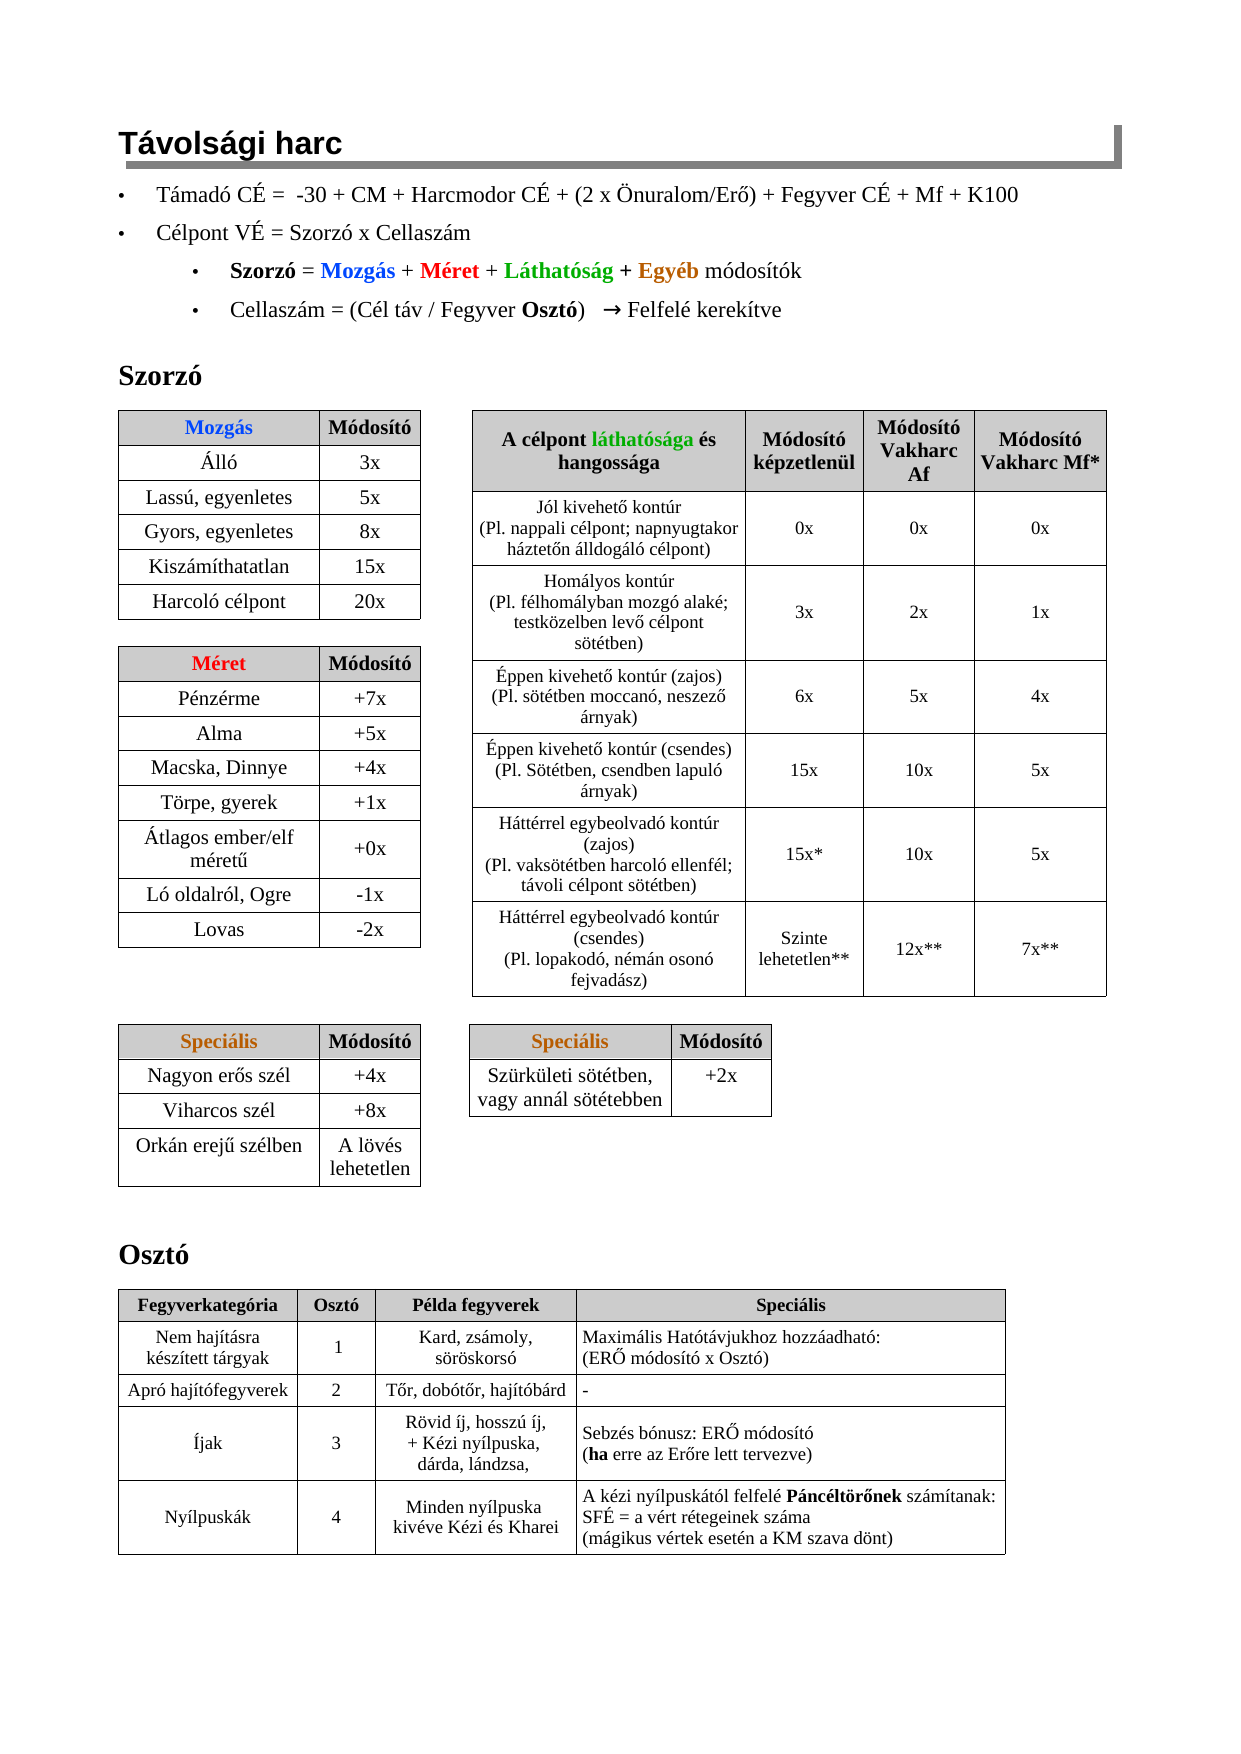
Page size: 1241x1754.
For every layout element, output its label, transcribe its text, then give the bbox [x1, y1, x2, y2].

table_cell Háttérrel egybeolvadó kontúr (zajos) (Pl. vaksötétben harcoló ellenfél; távoli célpont sötétben) [473, 808, 745, 901]
table_cell Kard, zsámoly, söröskorsó [376, 1322, 576, 1374]
table_header Módosító [672, 1025, 771, 1058]
table_cell 2 [298, 1375, 375, 1406]
table_header Speciális [577, 1290, 1005, 1321]
table_header Osztó [298, 1290, 375, 1321]
table_cell 1 [298, 1322, 375, 1374]
table_cell Macska, Dinnye [119, 751, 319, 785]
table_cell Pénzérme [119, 682, 319, 716]
table_cell 5x [975, 808, 1106, 901]
table_cell Éppen kivehető kontúr (zajos) (Pl. sötétben moccanó, neszező árnyak) [473, 661, 745, 733]
table_cell Lassú, egyenletes [119, 481, 319, 514]
table_cell 3 [298, 1407, 375, 1480]
table_cell 12x** [864, 902, 974, 996]
table_cell 2x [864, 566, 974, 659]
table_cell 3x [320, 446, 420, 480]
table_cell +5x [320, 717, 420, 750]
table_cell 8x [320, 515, 420, 549]
table_header Méret [119, 647, 319, 681]
list Szorzó = Mozgás + Méret + Láthatóság + Egyéb módosítók [192, 258, 1122, 283]
table_cell Tőr, dobótőr, hajítóbárd [376, 1375, 576, 1406]
table_cell 0x [746, 492, 863, 565]
table_cell Nyílpuskák [119, 1481, 297, 1554]
table_cell +2x [672, 1060, 771, 1116]
table_cell +1x [320, 786, 420, 820]
table_cell Maximális Hatótávjukhoz hozzáadható: (ERŐ módosító x Osztó) [577, 1322, 1005, 1374]
table_cell A lövés lehetetlen [320, 1129, 420, 1186]
table_cell Törpe, gyerek [119, 786, 319, 820]
table_cell -1x [320, 879, 420, 912]
table_header Módosító Vakharc Af [864, 411, 974, 491]
table_cell 15x [320, 550, 420, 584]
table_cell Harcoló célpont [119, 585, 319, 618]
table_cell +8x [320, 1094, 420, 1128]
table_header Módosító képzetlenül [746, 411, 863, 491]
table_cell Apró hajítófegyverek [119, 1375, 297, 1406]
subtitle Távolsági harc [118, 125, 1114, 161]
table_header Speciális [470, 1025, 671, 1058]
table_cell 1x [975, 566, 1106, 659]
table_cell Ló oldalról, Ogre [119, 879, 319, 912]
table_cell 10x [864, 734, 974, 807]
table_cell Háttérrel egybeolvadó kontúr (csendes) (Pl. lopakodó, némán osonó fejvadász) [473, 902, 745, 996]
table_cell 0x [975, 492, 1106, 565]
table_cell Szinte lehetetlen** [746, 902, 863, 996]
table_cell Nem hajításra készített tárgyak [119, 1322, 297, 1374]
table_cell 4 [298, 1481, 375, 1554]
table_header A célpont láthatósága és hangossága [473, 411, 745, 491]
table_cell 5x [975, 734, 1106, 807]
table_cell Éppen kivehető kontúr (csendes) (Pl. Sötétben, csendben lapuló árnyak) [473, 734, 745, 807]
list Célpont VÉ = Szorzó x Cellaszám [118, 220, 1122, 245]
table_cell Orkán erejű szélben [119, 1129, 319, 1186]
table_cell +0x [320, 821, 420, 877]
list Támadó CÉ = -30 + CM + Harcmodor CÉ + (2 x Önuralom/Erő) + Fegyver CÉ + Mf + K100 [118, 182, 1122, 207]
table_header Módosító [320, 1025, 420, 1058]
table_header Módosító Vakharc Mf* [975, 411, 1106, 491]
table_cell +7x [320, 682, 420, 716]
table_cell 15x* [746, 808, 863, 901]
table_cell Jól kivehető kontúr (Pl. nappali célpont; napnyugtakor háztetőn álldogáló célpont) [473, 492, 745, 565]
table_cell 0x [864, 492, 974, 565]
table_cell Íjak [119, 1407, 297, 1480]
table_cell Szürkületi sötétben, vagy annál sötétebben [470, 1060, 671, 1116]
table_cell Kiszámíthatatlan [119, 550, 319, 584]
table_header Példa fegyverek [376, 1290, 576, 1321]
table_header Speciális [119, 1025, 319, 1058]
table_cell Álló [119, 446, 319, 480]
table_cell Minden nyílpuska kivéve Kézi és Kharei [376, 1481, 576, 1554]
table_cell 3x [746, 566, 863, 659]
table_cell -2x [320, 913, 420, 947]
table_cell +4x [320, 751, 420, 785]
table_cell 6x [746, 661, 863, 733]
table_cell Sebzés bónusz: ERŐ módosító (ha erre az Erőre lett tervezve) [577, 1407, 1005, 1480]
table_cell Rövid íj, hosszú íj, + Kézi nyílpuska, dárda, lándzsa, [376, 1407, 576, 1480]
table_header Fegyverkategória [119, 1290, 297, 1321]
table_cell 5x [864, 661, 974, 733]
list Cellaszám = (Cél táv / Fegyver Osztó) → Felfelé kerekítve [192, 296, 1122, 322]
table_cell +4x [320, 1060, 420, 1093]
table_cell Viharcos szél [119, 1094, 319, 1128]
table_cell Átlagos ember/elf méretű [119, 821, 319, 877]
subtitle Osztó [118, 1238, 1122, 1271]
table_cell Gyors, egyenletes [119, 515, 319, 549]
table_cell 15x [746, 734, 863, 807]
table_header Módosító [320, 411, 420, 445]
table_cell 20x [320, 585, 420, 618]
table_cell Alma [119, 717, 319, 750]
table_cell Nagyon erős szél [119, 1060, 319, 1093]
table_cell - [577, 1375, 1005, 1406]
table_header Módosító [320, 647, 420, 681]
subtitle Szorzó [118, 360, 1122, 392]
table_cell 5x [320, 481, 420, 514]
table_cell 7x** [975, 902, 1106, 996]
table_header Mozgás [119, 411, 319, 445]
table_cell 10x [864, 808, 974, 901]
table_cell Lovas [119, 913, 319, 947]
table_cell Homályos kontúr (Pl. félhomályban mozgó alaké; testközelben levő célpont sötétben) [473, 566, 745, 659]
table_cell A kézi nyílpuskától felfelé Páncéltörőnek számítanak: SFÉ = a vért rétegeinek száma (mágikus vértek esetén a KM szava dönt) [577, 1481, 1005, 1554]
table_cell 4x [975, 661, 1106, 733]
